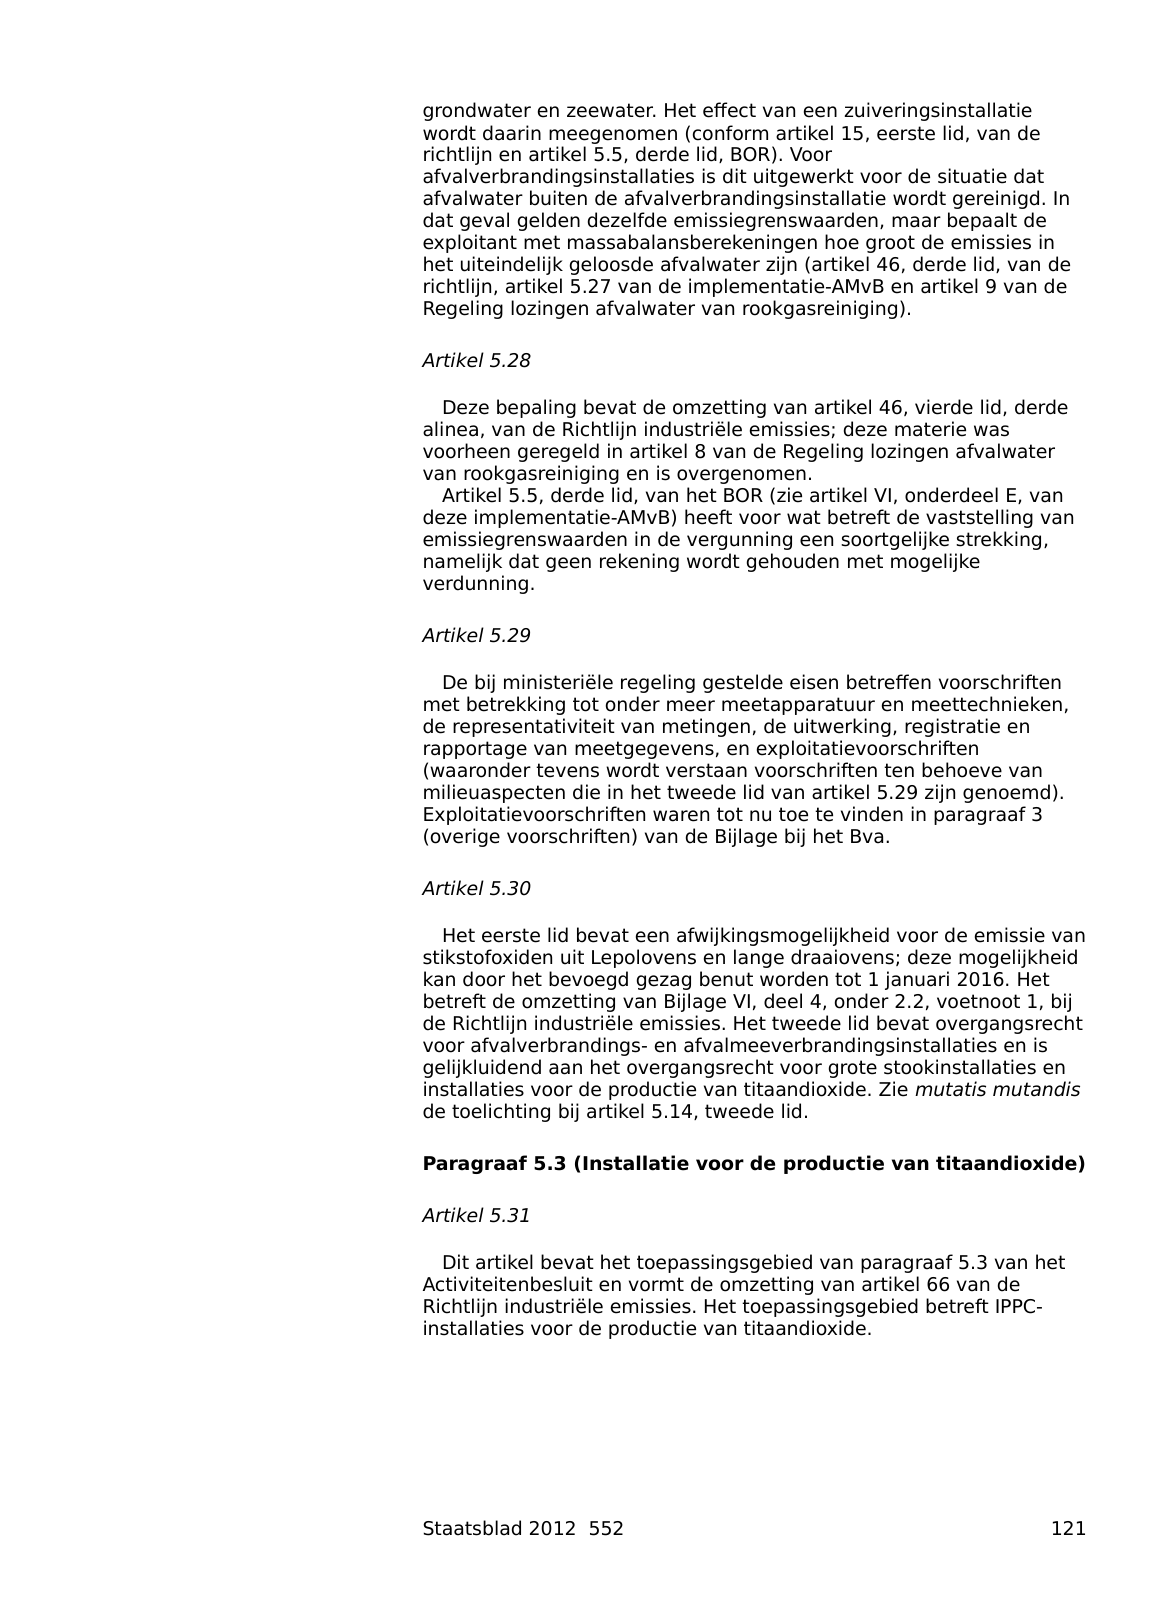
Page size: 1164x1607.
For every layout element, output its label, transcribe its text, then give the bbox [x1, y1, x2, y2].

text Dit artikel bevat het toepassingsgebied van paragraaf 5.3 van het Activiteitenbesluit en vormt de omzetting van artikel 66 van de Richtlijn industriële emissies. Het toepassingsgebied betreft IPPC-installaties voor de productie van titaandioxide. [422, 1252, 1087, 1339]
subtitle Artikel 5.30 [422, 878, 1087, 900]
subtitle Paragraaf 5.3 (Installatie voor de productie van titaandioxide) [422, 1153, 1087, 1174]
text Artikel 5.5, derde lid, van het BOR (zie artikel VI, onderdeel E, van deze implementatie-AMvB) heeft voor wat betreft de vaststelling van emissiegrenswaarden in de vergunning een soortgelijke strekking, namelijk dat geen rekening wordt gehouden met mogelijke verdunning. [422, 485, 1087, 595]
subtitle Artikel 5.31 [422, 1204, 1087, 1227]
subtitle Artikel 5.29 [422, 625, 1087, 647]
text De bij ministeriële regeling gestelde eisen betreffen voorschriften met betrekking tot onder meer meetapparatuur en meettechnieken, de representativiteit van metingen, de uitwerking, registratie en rapportage van meetgegevens, en exploitatievoorschriften (waaronder tevens wordt verstaan voorschriften ten behoeve van milieuaspecten die in het tweede lid van artikel 5.29 zijn genoemd). Exploitatievoorschriften waren tot nu toe te vinden in paragraaf 3 (overige voorschriften) van de Bijlage bij het Bva. [422, 672, 1087, 848]
text grondwater en zeewater. Het effect van een zuiveringsinstallatie wordt daarin meegenomen (conform artikel 15, eerste lid, van de richtlijn en artikel 5.5, derde lid, BOR). Voor afvalverbrandingsinstallaties is dit uitgewerkt voor de situatie dat afvalwater buiten de afvalverbrandingsinstallatie wordt gereinigd. In dat geval gelden dezelfde emissiegrenswaarden, maar bepaalt de exploitant met massabalansberekeningen hoe groot de emissies in het uiteindelijk geloosde afvalwater zijn (artikel 46, derde lid, van de richtlijn, artikel 5.27 van de implementatie-AMvB en artikel 9 van de Regeling lozingen afvalwater van rookgasreiniging). [422, 100, 1087, 320]
subtitle Artikel 5.28 [422, 350, 1087, 372]
text Deze bepaling bevat de omzetting van artikel 46, vierde lid, derde alinea, van de Richtlijn industriële emissies; deze materie was voorheen geregeld in artikel 8 van de Regeling lozingen afvalwater van rookgasreiniging en is overgenomen. [422, 397, 1087, 485]
text Het eerste lid bevat een afwijkingsmogelijkheid voor de emissie van stikstofoxiden uit Lepolovens en lange draaiovens; deze mogelijkheid kan door het bevoegd gezag benut worden tot 1 januari 2016. Het betreft de omzetting van Bijlage VI, deel 4, onder 2.2, voetnoot 1, bij de Richtlijn industriële emissies. Het tweede lid bevat overgangsrecht voor afvalverbrandings- en afvalmeeverbrandingsinstallaties en is gelijkluidend aan het overgangsrecht voor grote stookinstallaties en installaties voor de productie van titaandioxide. Zie mutatis mutandis de toelichting bij artikel 5.14, tweede lid. [422, 925, 1087, 1123]
